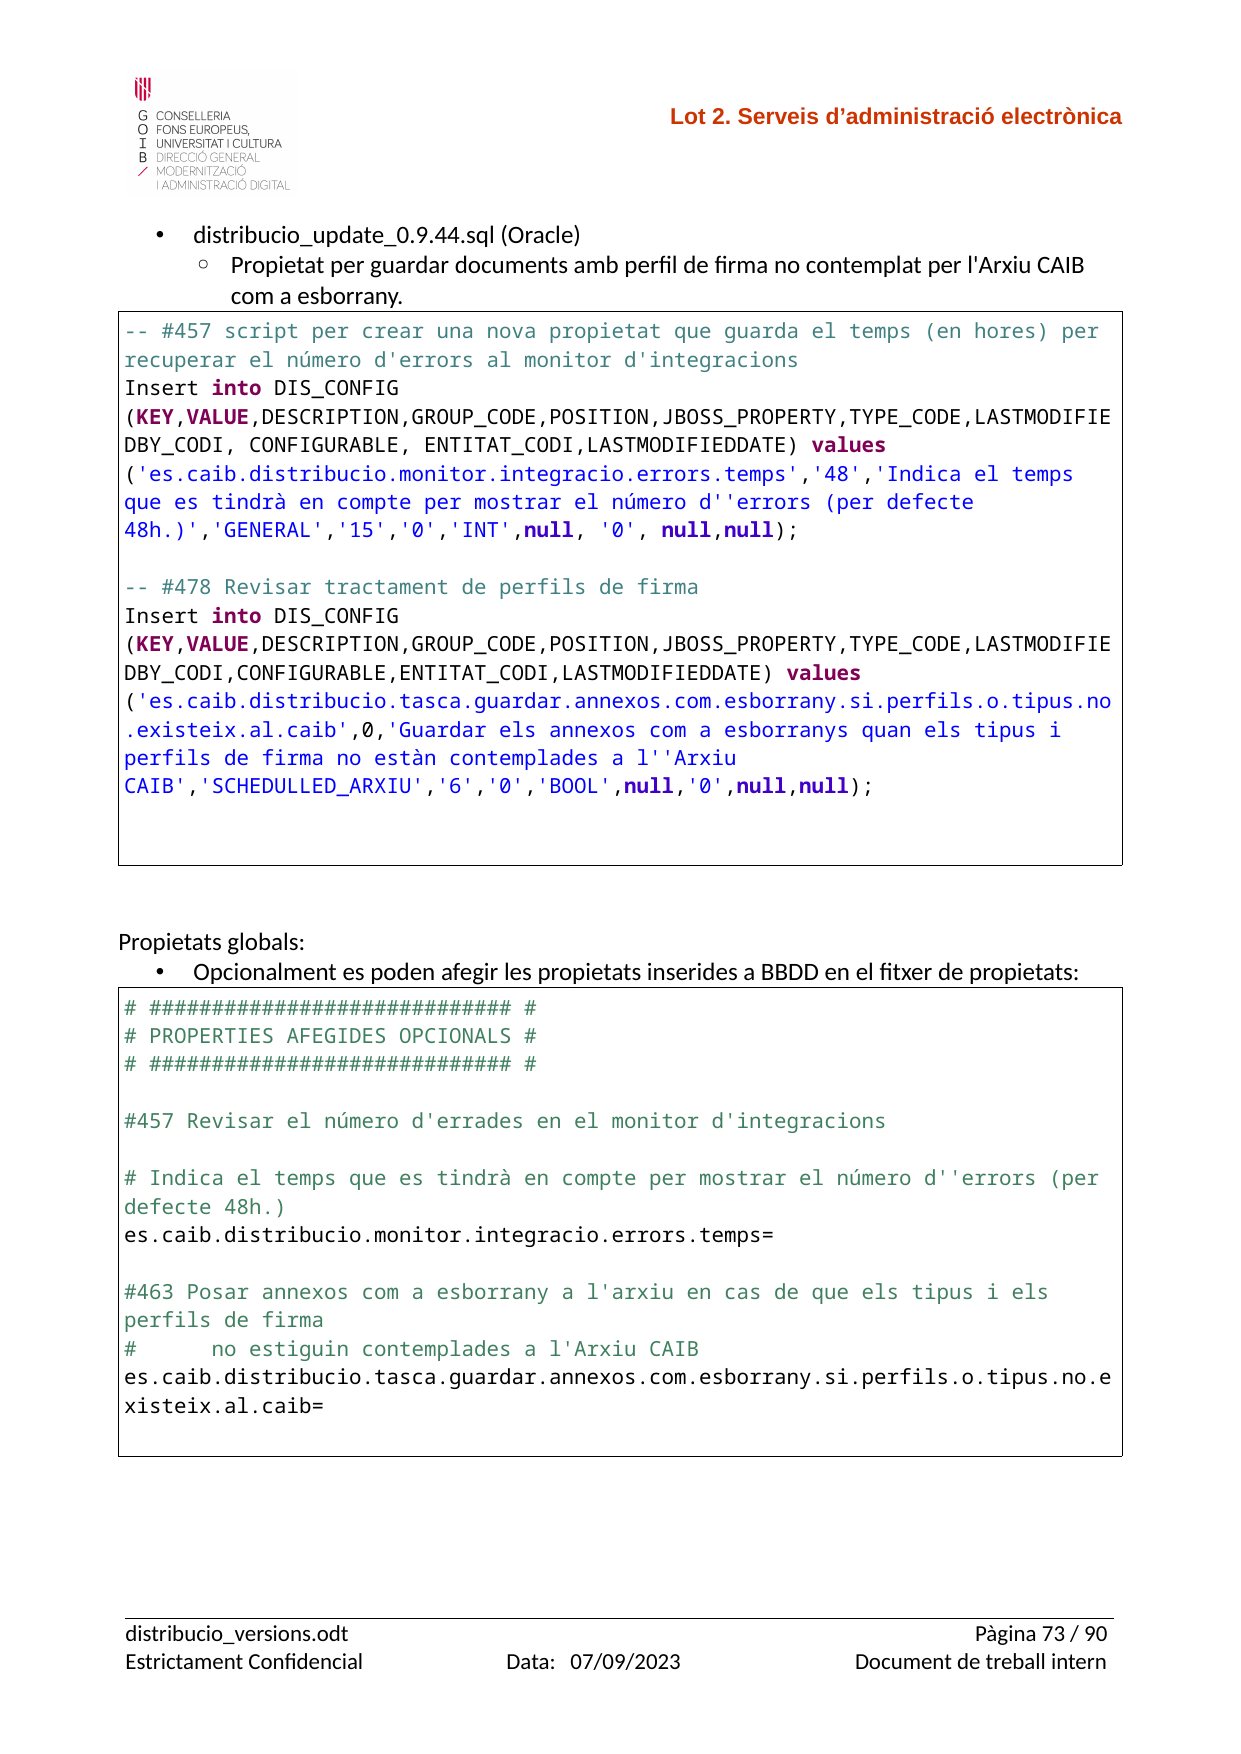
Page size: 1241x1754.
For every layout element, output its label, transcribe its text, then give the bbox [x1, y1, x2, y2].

list distribucio_update_0.9.44.sql (Oracle) [156, 219, 1122, 250]
text Propietats globals: [118, 926, 1122, 956]
list Opcionalment es poden afegir les propietats inserides a BBDD en el fitxer de propietats: [156, 956, 1122, 987]
table_header # ############################# # # PROPERTIES AFEGIDES OPCIONALS # # ############################# # #457 Revisar el número d'errades en el monitor d'integracions # Indica el temps que es tindrà en compte per mostrar el número d''errors (per defecte 48h.) es.caib.distribucio.monitor.integracio.errors.temps= #463 Posar annexos com a esborrany a l'arxiu en cas de que els tipus i els perfils de firma # no estiguin contemplades a l'Arxiu CAIB es.caib.distribucio.tasca.guardar.annexos.com.esborrany.si.perfils.o.tipus.no.existeix.al.caib= [119, 988, 1122, 1456]
table_header -- #457 script per crear una nova propietat que guarda el temps (en hores) per recuperar el número d'errors al monitor d'integracions Insert into DIS_CONFIG (KEY,VALUE,DESCRIPTION,GROUP_CODE,POSITION,JBOSS_PROPERTY,TYPE_CODE,LASTMODIFIEDBY_CODI, CONFIGURABLE, ENTITAT_CODI,LASTMODIFIEDDATE) values ('es.caib.distribucio.monitor.integracio.errors.temps','48','Indica el temps que es tindrà en compte per mostrar el número d''errors (per defecte 48h.)','GENERAL','15','0','INT',null, '0', null,null); -- #478 Revisar tractament de perfils de firma Insert into DIS_CONFIG (KEY,VALUE,DESCRIPTION,GROUP_CODE,POSITION,JBOSS_PROPERTY,TYPE_CODE,LASTMODIFIEDBY_CODI,CONFIGURABLE,ENTITAT_CODI,LASTMODIFIEDDATE) values ('es.caib.distribucio.tasca.guardar.annexos.com.esborrany.si.perfils.o.tipus.no.existeix.al.caib',0,'Guardar els annexos com a esborranys quan els tipus i perfils de firma no estàn contemplades a l''Arxiu CAIB','SCHEDULLED_ARXIU','6','0','BOOL',null,'0',null,null); [119, 312, 1122, 865]
picture [126, 70, 299, 197]
list Propietat per guardar documents amb perfil de firma no contemplat per l'Arxiu CAIB com a esborrany. [193, 250, 1122, 311]
